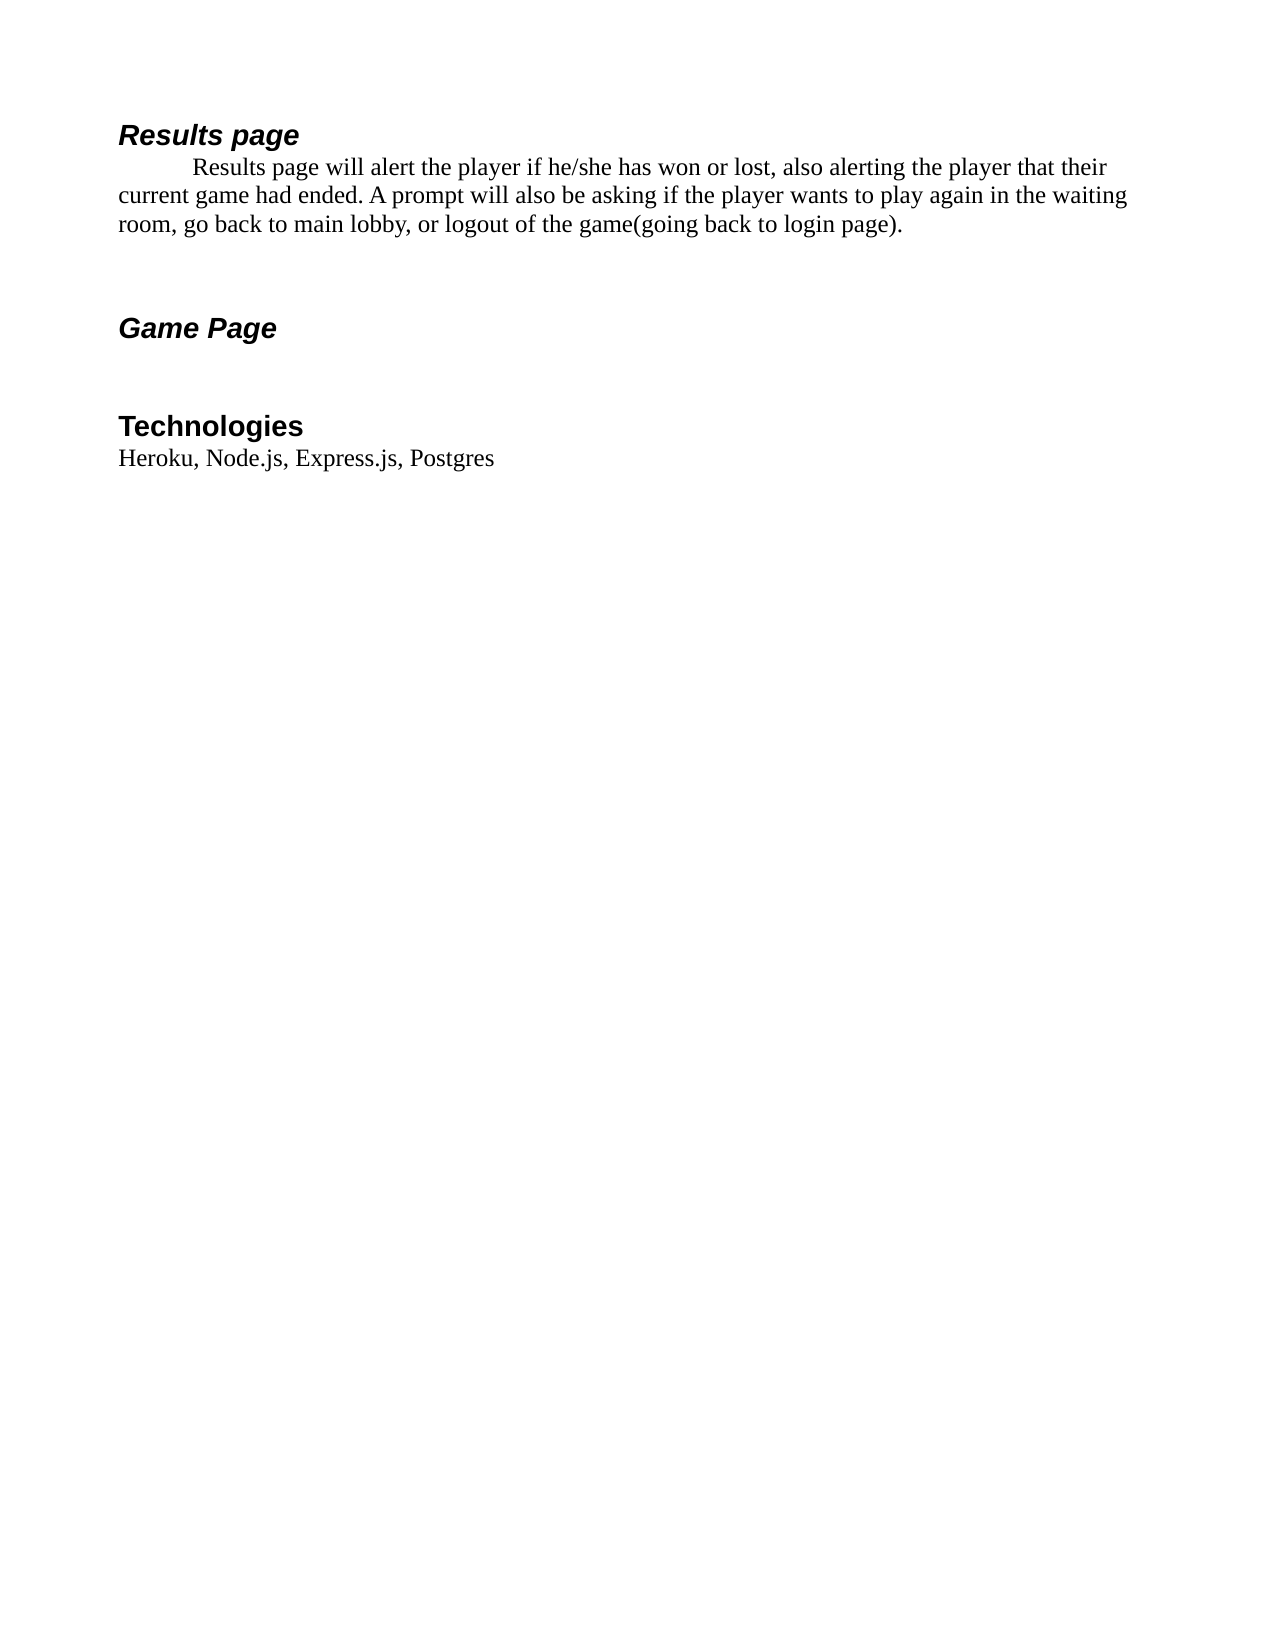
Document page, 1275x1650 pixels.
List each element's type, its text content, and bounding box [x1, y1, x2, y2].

subtitle Game Page [118, 311, 1157, 344]
text Heroku, Node.js, Express.js, Postgres [118, 443, 1157, 472]
subtitle Technologies [118, 409, 1157, 443]
subtitle Results page [118, 118, 1157, 152]
text Results page will alert the player if he/she has won or lost, also alerting the player that their current game had ended. A prompt will also be asking if the player wants to play again in the waiting room, go back to main lobby, or logout of the game(going back to login page). [118, 152, 1157, 238]
